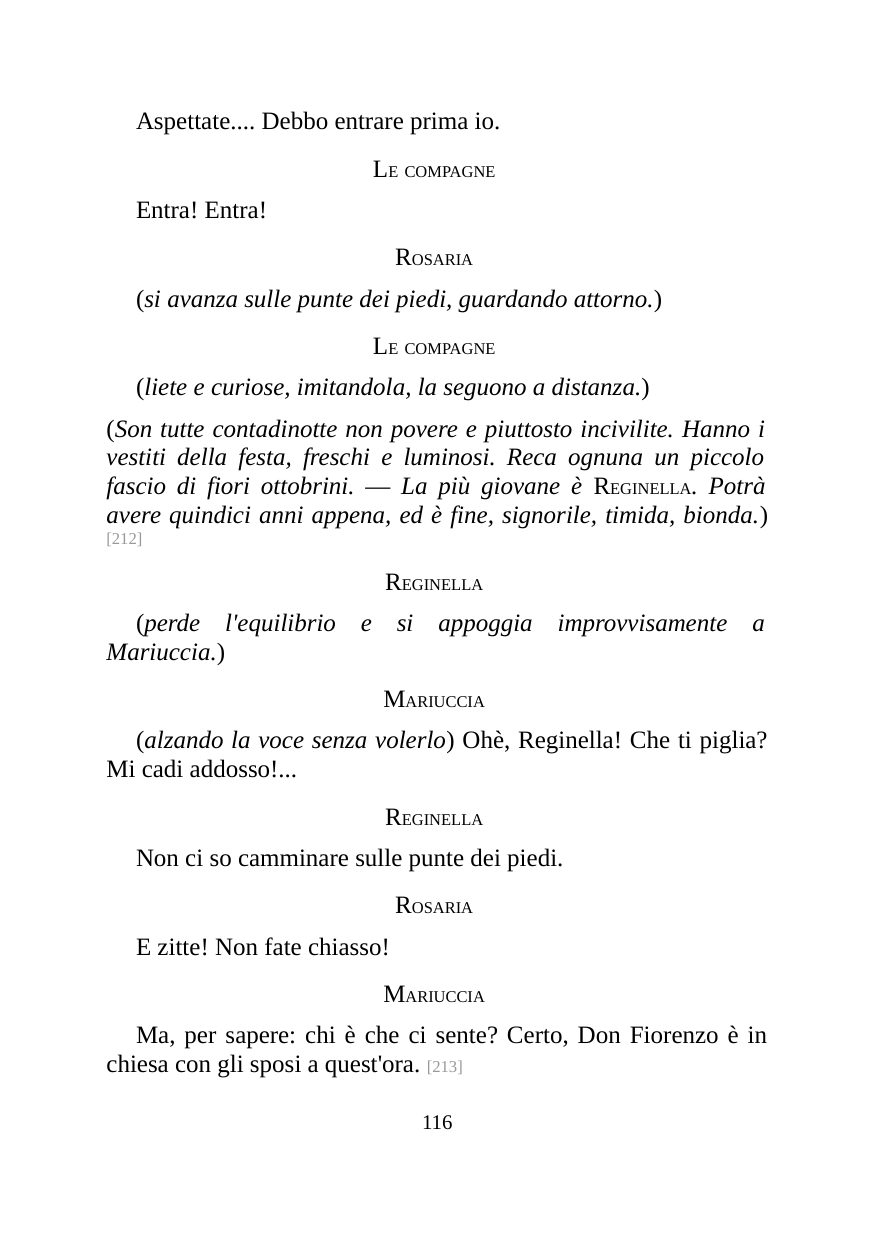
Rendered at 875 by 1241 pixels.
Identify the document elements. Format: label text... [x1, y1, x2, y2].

text (si avanza sulle punte dei piedi, guardando attorno.) [106, 284, 768, 312]
text Mariuccia [106, 684, 768, 713]
text E zitte! Non fate chiasso! [106, 932, 768, 960]
text (liete e curiose, imitandola, la seguono a distanza.) [106, 372, 768, 401]
text Entra! Entra! [106, 195, 768, 224]
text Mariuccia [106, 979, 768, 1008]
text Rosaria [106, 242, 768, 271]
text Rosaria [106, 890, 768, 919]
text (Son tutte contadinotte non povere e piuttosto incivilite. Hanno i vestiti della festa, freschi e luminosi. Reca ognuna un piccolo fascio di fiori ottobrini. ― La più giovane è Reginella. Potrà avere quindici anni appena, ed è fine, signorile, timida, bionda.) [212] [106, 414, 768, 548]
text Non ci so camminare sulle punte dei piedi. [106, 843, 768, 872]
text (perde l'equilibrio e si appoggia improvvisamente a Mariuccia.) [106, 608, 768, 665]
text Ma, per sapere: chi è che ci sente? Certo, Don Fiorenzo è in chiesa con gli sposi a quest'ora. [213] [106, 1020, 768, 1078]
text Le compagne [106, 154, 768, 182]
text Reginella [106, 567, 768, 595]
text Reginella [106, 802, 768, 830]
text (alzando la voce senza volerlo) Ohè, Reginella! Che ti piglia? Mi cadi addosso!... [106, 725, 768, 783]
text Le compagne [106, 331, 768, 360]
text Aspettate.... Debbo entrare prima io. [106, 106, 768, 135]
